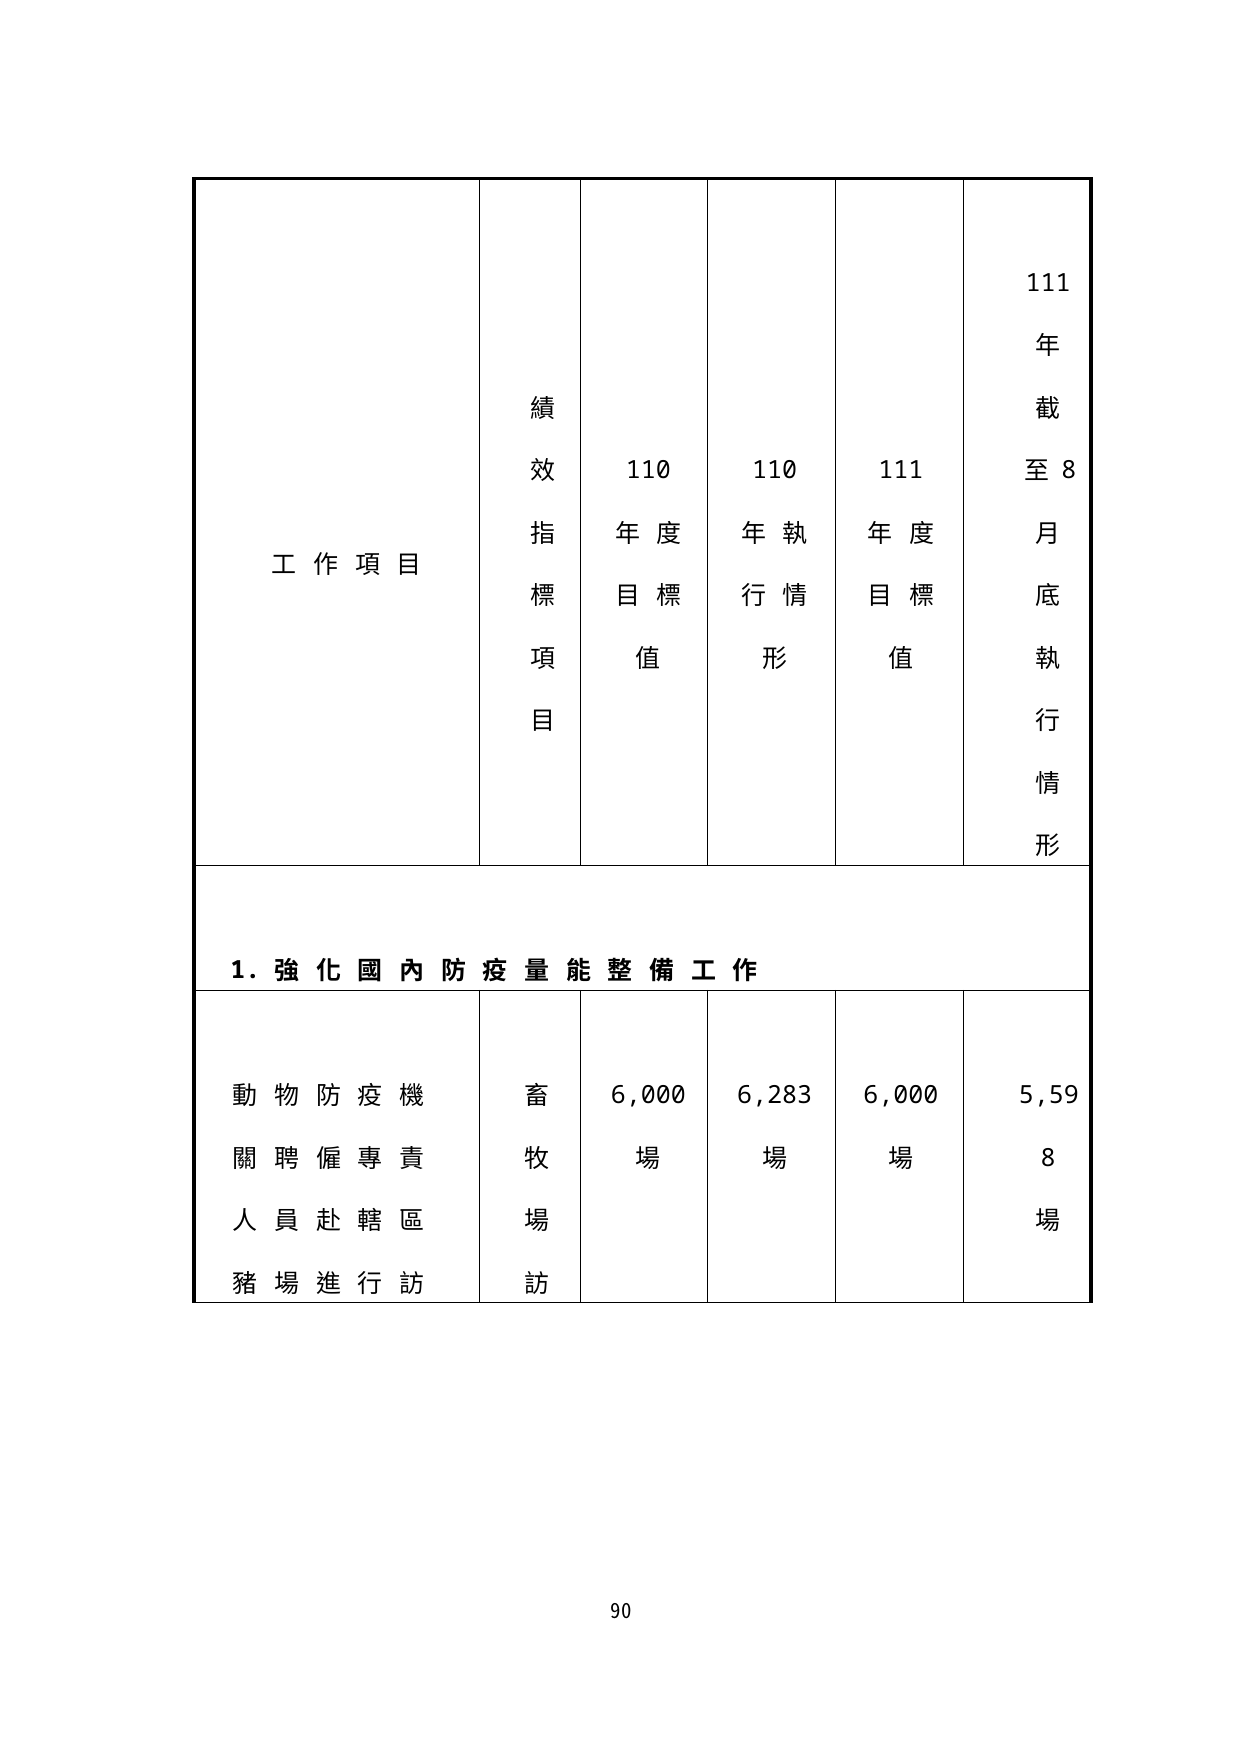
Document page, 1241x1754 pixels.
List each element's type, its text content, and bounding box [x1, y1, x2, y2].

table_cell 1.強化國內防疫量能整備工作 [196, 866, 1089, 990]
table_header 111年度目標值 [836, 180, 963, 865]
table_header 110年度目標值 [581, 180, 707, 865]
table_cell 畜牧場訪 [480, 991, 580, 1302]
table_header 110年執行情形 [708, 180, 835, 865]
table_header 績效指標項目 [480, 180, 580, 865]
table_cell 動物防疫機關聘僱專責人員赴轄區豬場進行訪 [196, 991, 479, 1302]
table_cell 5,598場 [964, 991, 1089, 1302]
table_header 工作項目 [196, 180, 479, 865]
table_cell 6,000場 [836, 991, 963, 1302]
table_cell 6,283場 [708, 991, 835, 1302]
table_cell 6,000場 [581, 991, 707, 1302]
table_header 111年截至8月底執行情形 [964, 180, 1089, 865]
